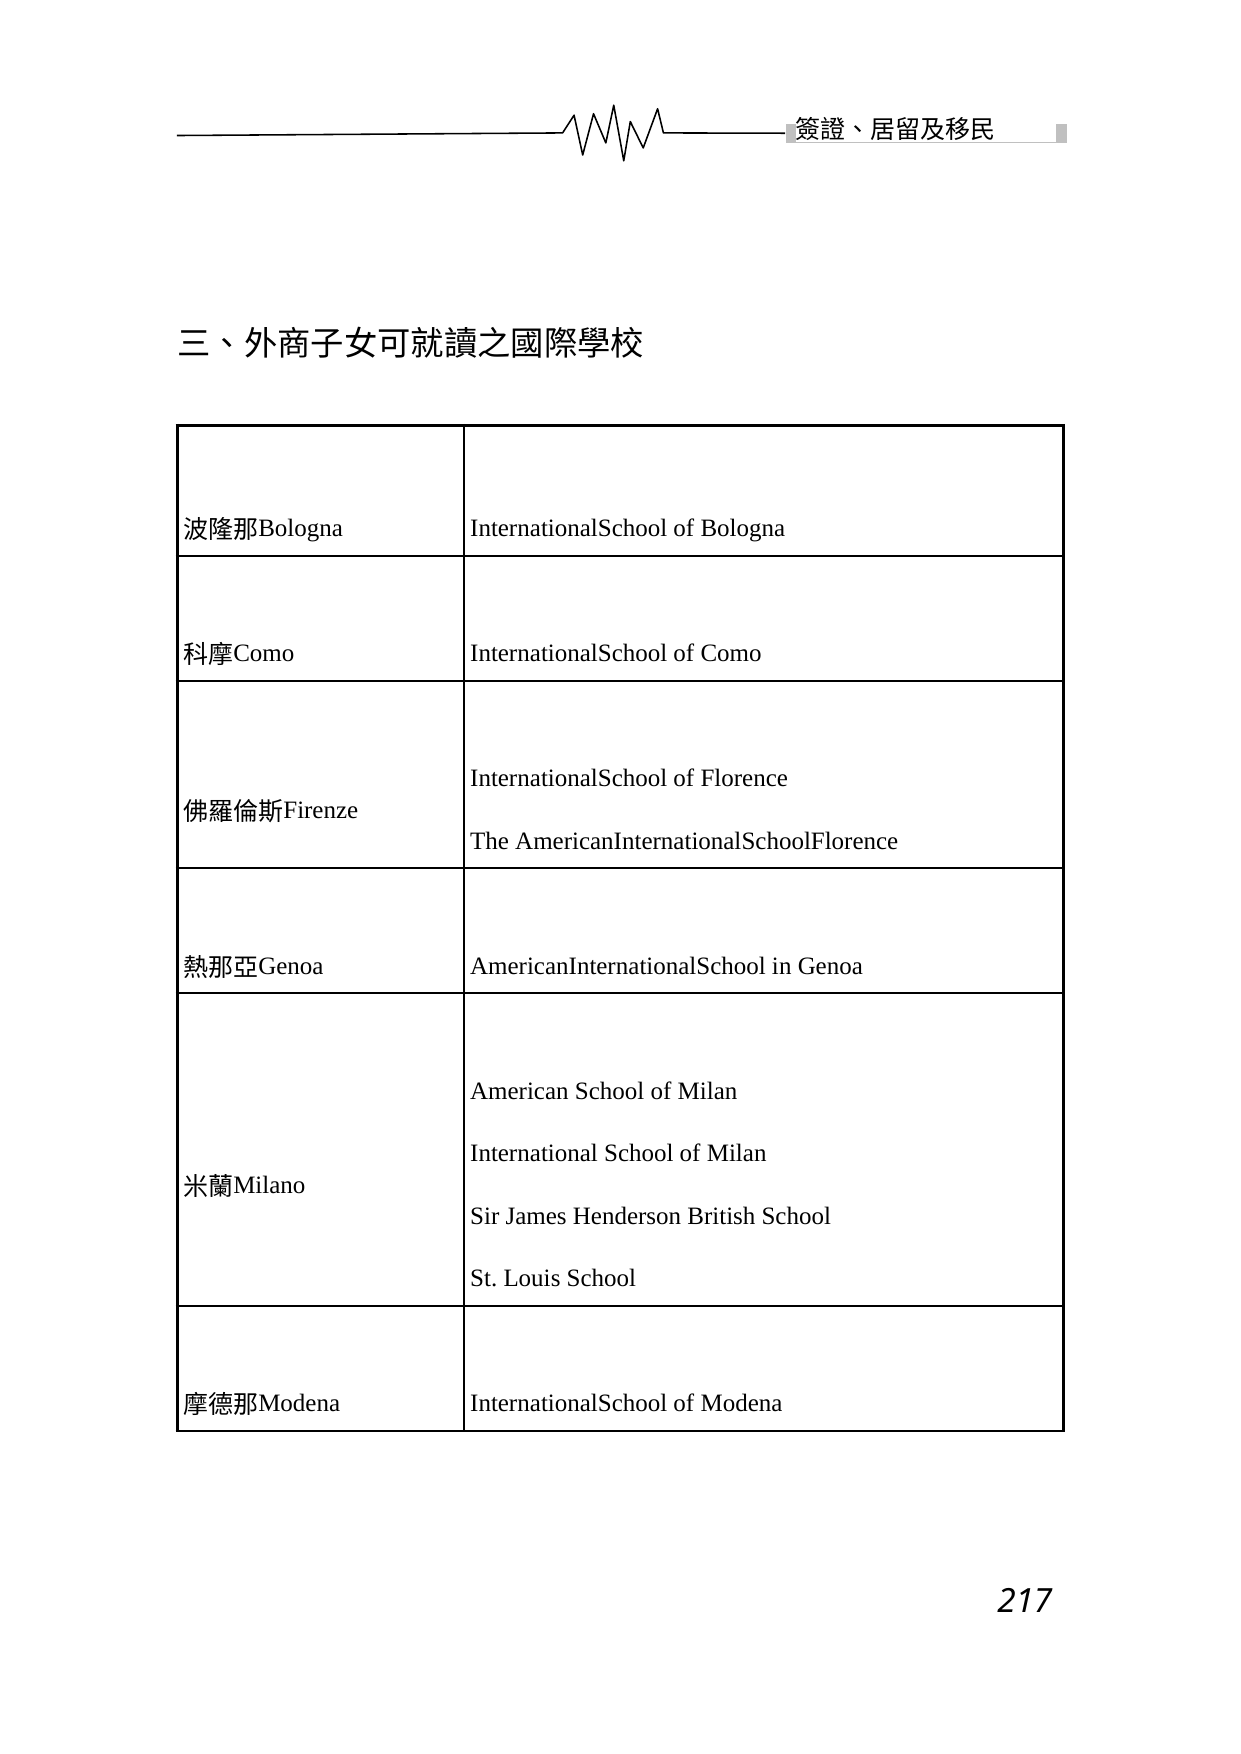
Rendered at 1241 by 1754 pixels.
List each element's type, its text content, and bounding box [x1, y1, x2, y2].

table_cell 佛羅倫斯Firenze [179, 682, 463, 867]
table_cell 米蘭Milano [179, 994, 463, 1305]
table_cell InternationalSchool of Como [465, 557, 1062, 680]
table_header InternationalSchool of Bologna [465, 427, 1062, 555]
table_cell 科摩Como [179, 557, 463, 680]
table_cell 摩德那Modena [179, 1307, 463, 1430]
table_cell InternationalSchool of Modena [465, 1307, 1062, 1430]
text 三、外商子女可就讀之國際學校 [177, 299, 1063, 361]
table_cell AmericanInternationalSchool in Genoa [465, 869, 1062, 992]
table_cell InternationalSchool of Florence The AmericanInternationalSchoolFlorence [465, 682, 1062, 867]
table_cell American School of Milan International School of Milan Sir James Henderson British School St. Louis School [465, 994, 1062, 1305]
table_cell 熱那亞Genoa [179, 869, 463, 992]
table_header 波隆那Bologna [179, 427, 463, 555]
